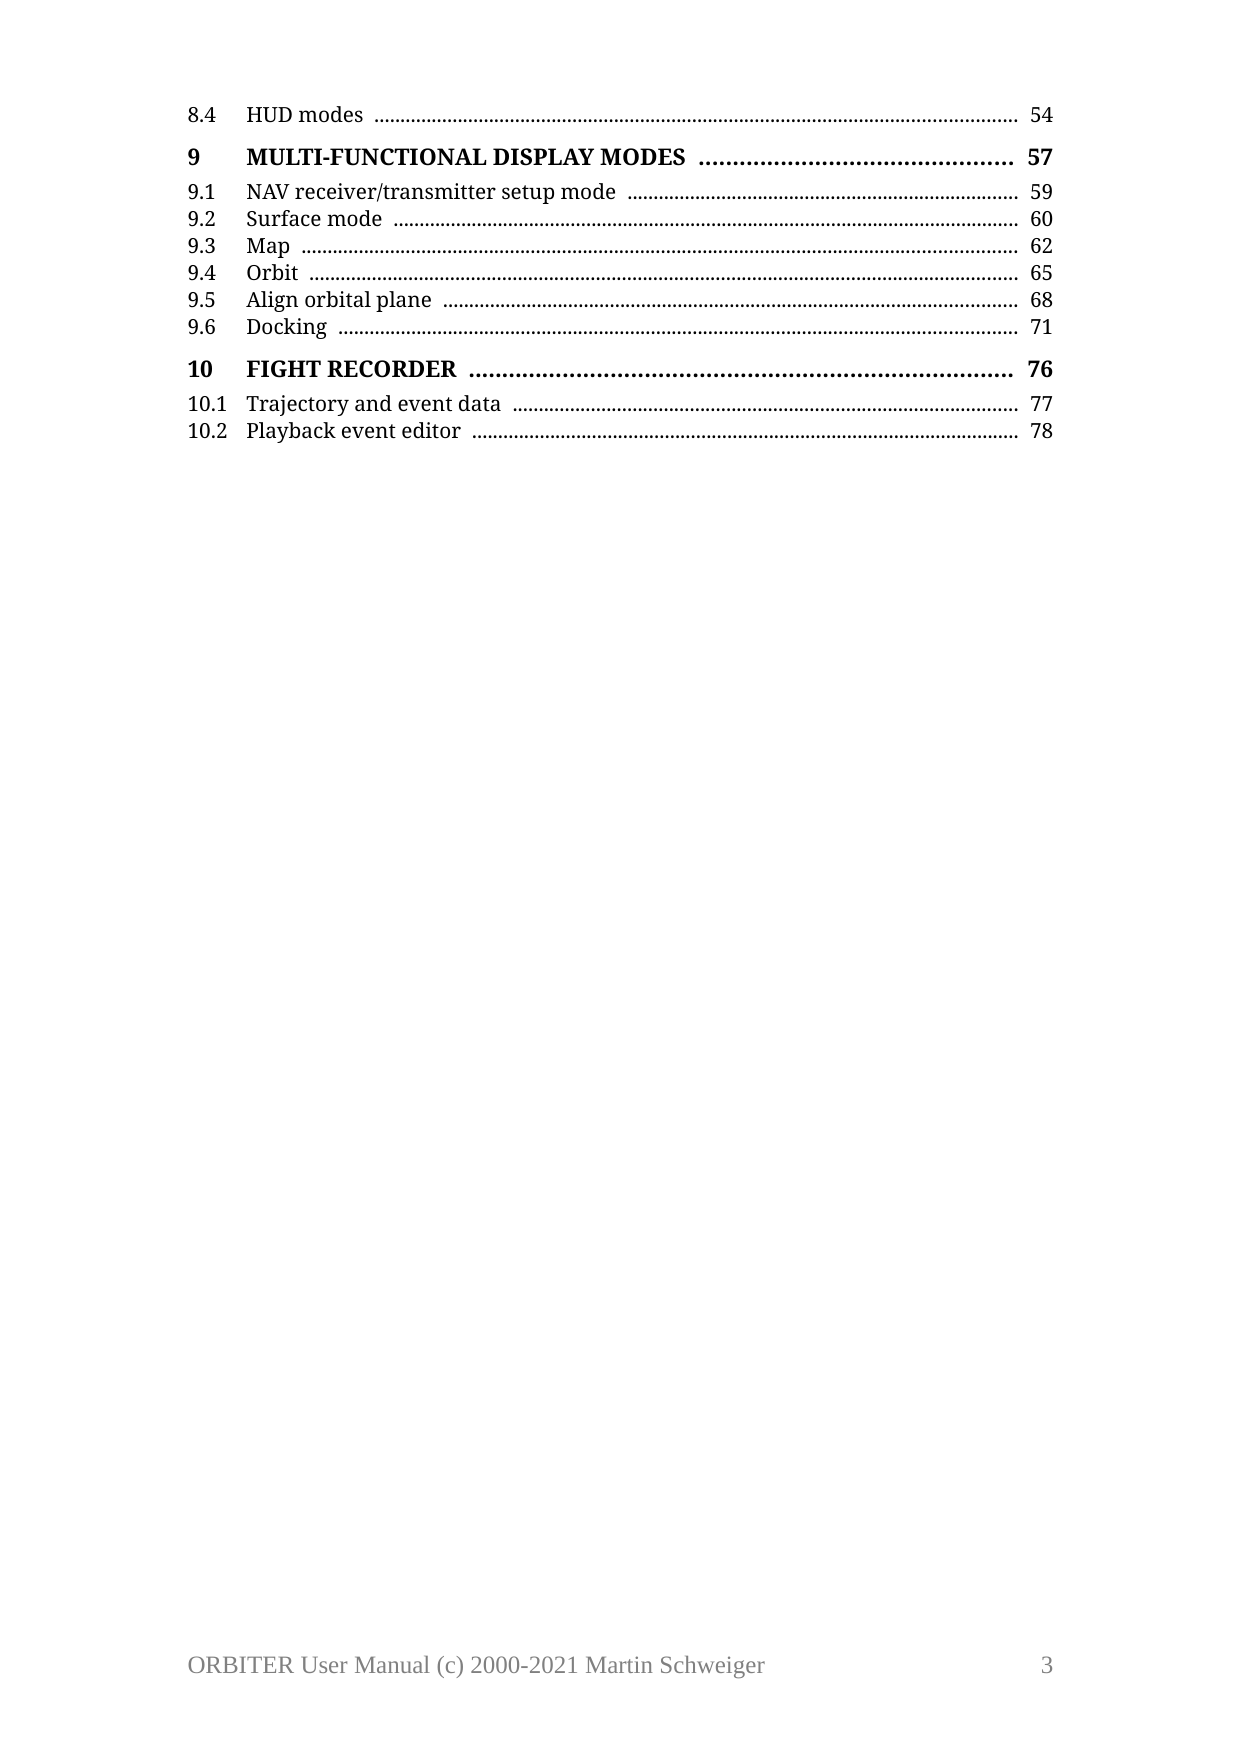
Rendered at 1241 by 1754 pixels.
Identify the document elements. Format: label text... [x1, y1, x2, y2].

text 10.2 Playback event editor 78 [187, 417, 1053, 444]
text 9.6 Docking 71 [187, 313, 1053, 340]
text 10.1 Trajectory and event data 77 [187, 390, 1053, 417]
text 9 Multi-functional display modes 57 [187, 140, 1053, 171]
text 9.5 Align orbital plane 68 [187, 286, 1053, 313]
text 9.2 Surface mode 60 [187, 205, 1053, 232]
text 10 Fight recorder 76 [187, 353, 1053, 384]
text 9.4 Orbit 65 [187, 259, 1053, 286]
text 9.3 Map 62 [187, 232, 1053, 259]
text 8.4 HUD modes 54 [187, 100, 1053, 127]
text 9.1 NAV receiver/transmitter setup mode 59 [187, 178, 1053, 205]
